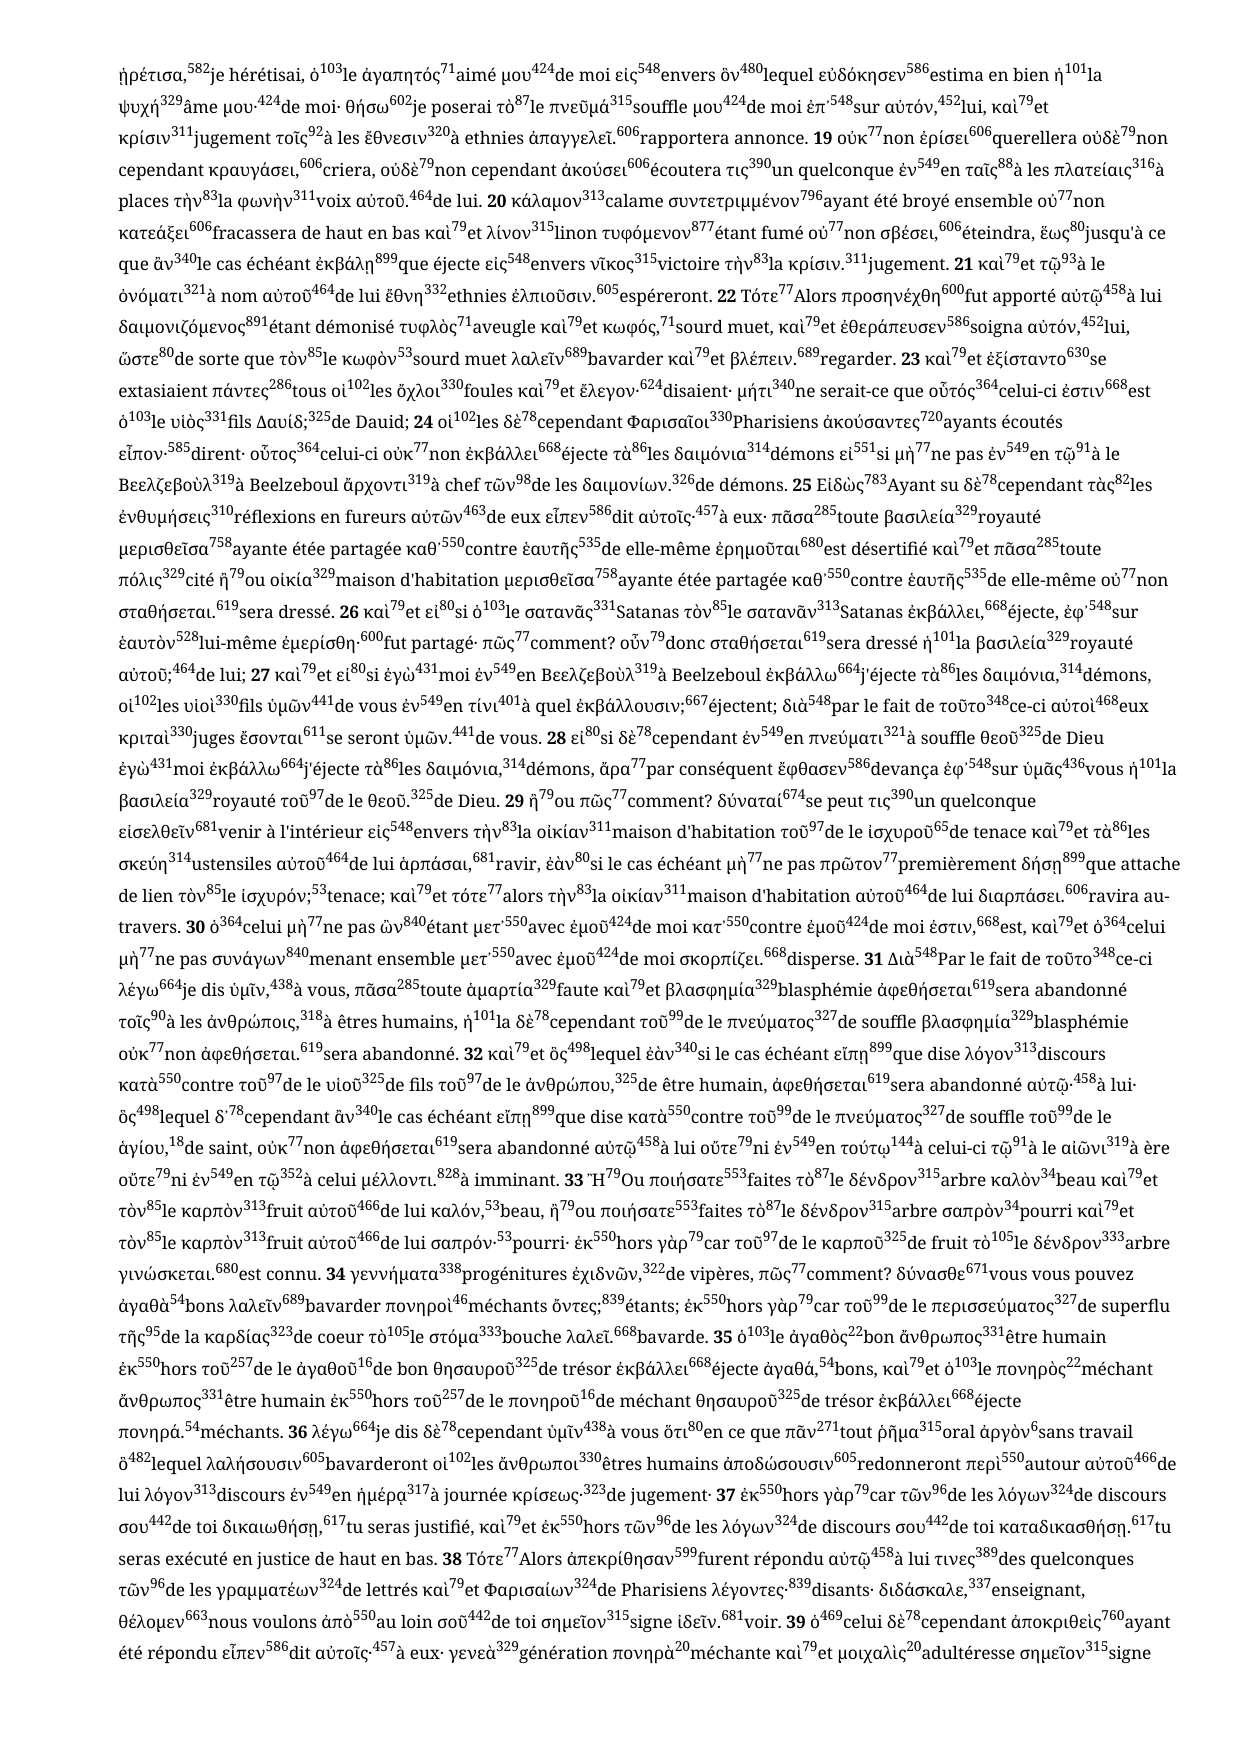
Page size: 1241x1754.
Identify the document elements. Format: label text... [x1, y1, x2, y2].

text 1 Ἐν549En ἐκείνῳ144à celui-là τῷ91à le καιρῷ319à moment ἐπορεύθη600fut allé ὁ103le Ἰησοῦς331Iésous τοῖς92à les σάββασιν320à sabbats διὰ550par τῶν98de les σπορίμων·66de champs ensemencés· οἱ102les δὲ78cependant μαθηταὶ330disciples αὐτοῦ464de lui ἐπείνασαν585eurent faim καὶ79et ἤρξαντο591se originèrent τίλλειν689épiler στάχυας312épis καὶ79et ἐσθίειν.689manger. 2 οἱ102les δὲ78cependant Φαρισαῖοι330Pharisiens ἰδόντες720ayants vus εἶπαν585dirent αὐτῷ·458à lui· ἰδοὺ306voici οἱ102les μαθηταί330disciples σου442de toi ποιοῦσιν667font ὃ482lequel οὐκ77non ἔξεστιν668est permis ποιεῖν689faire ἐν549en σαββάτῳ.321à sabbat. 3 ὁ469celui δὲ78cependant εἶπεν586dit αὐτοῖς·457à eux· οὐκ340non ἀνέγνωτε583vous prîtes connaissance τί399quel ἐποίησεν586fit Δαυὶδ331Dauid ὅτε80lorsque ἐπείνασεν586eut faim καὶ79et οἱ363ceux μετ᾽550avec αὐτοῦ,464de lui, 4 πῶς80comment? εἰσῆλθεν586vint à l'intérieur εἰς548envers τὸν85le οἶκον313maison τοῦ97de le θεοῦ325de Dieu καὶ79et τοὺς84les ἄρτους312pains τῆς95de la προθέσεως323de proposition ἔφαγεν,586mangea, ὃ482lequel οὐκ77non ἐξὸν842étant permis ἦν625était αὐτῷ458à lui φαγεῖν681manger οὐδὲ79non cependant τοῖς351à ceux μετ᾽550avec αὐτοῦ464de lui εἰ551si μὴ77ne pas τοῖς90à les ἱερεῦσιν318à sacrificateurs μόνοις;120à seuls; 5 ἢ79ou οὐκ340non ἀνέγνωτε583vous prîtes connaissance ἐν549en τῷ91à le νόμῳ319à loi ὅτι80en ce que τοῖς92à les σάββασιν320à sabbats οἱ102les ἱερεῖς330sacrificateurs ἐν549en τῷ93à le ἱερῷ321à sanctuaire τὸ87le σάββατον315sabbat βεβηλοῦσιν667profanent καὶ79et ἀναίτιοί46non coupables εἰσιν;667sont; 6 λέγω664je dis δὲ78cependant ὑμῖν438à vous ὅτι80en ce que τοῦ99de le ἱεροῦ327de sanctuaire μεῖζόν73plus grand ἐστιν668est ὧδε.77ici. 7 εἰ80si δὲ78cependant ἐγνώκειτε656vous aviez connu τί412quel ἐστιν·668est· ἔλεος315miséricorde θέλω664je veux καὶ79et οὐ77non θυσίαν,311sacrifice, οὐκ77non ἂν340le cas échéant κατεδικάσατε583vous exécutâtes en justice de haut en bas τοὺς84les ἀναιτίους.52non coupables. 8 κύριος331Maître γάρ79car ἐστιν668est τοῦ99de le σαββάτου327de sabbat ὁ103le υἱὸς331fils τοῦ97de le ἀνθρώπου.325de être humain. 9 Καὶ79Et μεταβὰς721ayant dépassé ἐκεῖθεν77de là ἦλθεν586vint εἰς548envers τὴν83la συναγωγὴν311synagogue αὐτῶν·463de eux· 10 καὶ79et ἰδοὺ306voici ἄνθρωπος331être humain χεῖρα311main ἔχων840ayant ξηράν.51sèche. καὶ79et ἐπηρώτησαν585surinterrogèrent αὐτὸν452lui λέγοντες·839disants· εἰ340si ἔξεστιν668est permis τοῖς92à les σάββασιν320à sabbats θεραπεύειν;689soigner; ἵνα80afin que κατηγορήσωσιν898que accusent αὐτοῦ.464de lui. 11 ὁ469celui δὲ78cependant εἶπεν586dit αὐτοῖς·457à eux· τίς174quel ἔσται612se sera ἐξ550hors ὑμῶν441de vous ἄνθρωπος331être humain ὃς498lequel ἕξει606aura πρόβατον315brebis ἓν181un καὶ79et ἐὰν80si le cas échéant ἐμπέσῃ899que tombe dans τοῦτο366ce-ci τοῖς92à les σάββασιν320à sabbats εἰς548envers βόθυνον,313fosse, οὐχὶ340non pas κρατήσει606saisira avec force αὐτὸ454lui καὶ79et ἐγερεῖ;606éveillera; 12 πόσῳ402à combien grand? οὖν79donc διαφέρει668diffère ἄνθρωπος331être humain προβάτου.327de brebis. ὥστε80de sorte que ἔξεστιν668est permis τοῖς92à les σάββασιν320à sabbats καλῶς77bellement ποιεῖν.689faire. 13 τότε77alors λέγει668dit τῷ91à le ἀνθρώπῳ·319à être humain· ἔκτεινόν554étends σου442de toi τὴν83la χεῖρα.311main. καὶ79et ἐξέτεινεν586étendit καὶ79et ἀπεκατεστάθη600fut reconstitué ὑγιὴς69saine ὡς80comme ἡ101la ἄλλη.388autre. 14 Ἐξελθόντες720Ayants sortis δὲ78cependant οἱ102les Φαρισαῖοι330Pharisiens συμβούλιον315délibération ensemble ἔλαβον585prirent κατ᾽550contre αὐτοῦ464de lui ὅπως80de telle manière que αὐτὸν452lui ἀπολέσωσιν.898que dépérissent. 15 Ὁ103Le δὲ78cependant Ἰησοῦς331Iésous γνοὺς721ayant connu ἀνεχώρησεν586replaça ἐκεῖθεν.77de là. καὶ79et ἠκολούθησαν585suivirent αὐτῷ458à lui [ὄχλοι]330[foules] πολλοί,389nombreux, καὶ79et ἐθεράπευσεν586soigna αὐτοὺς451eux πάντας268tous 16 καὶ79et ἐπετίμησεν586survalorisa αὐτοῖς457à eux ἵνα80afin que μὴ77ne pas φανερὸν53visible αὐτὸν452lui ποιήσωσιν,898que fassent, 17 ἵνα80afin que πληρωθῇ911que soit fait plénitude τὸ366ce ῥηθὲν762ayant été dit διὰ550par Ἠσαΐου325de Ésaïa τοῦ97de le προφήτου325de prophète λέγοντος·834de disant· 18 ἰδοὺ306voici ὁ103le παῖς331jeune servant μου424de moi ὃν480lequel ᾑρέτισα,582je hérétisai, ὁ103le ἀγαπητός71aimé μου424de moi εἰς548envers ὃν480lequel εὐδόκησεν586estima en bien ἡ101la ψυχή329âme μου·424de moi· θήσω602je poserai τὸ87le πνεῦμά315souffle μου424de moi ἐπ᾽548sur αὐτόν,452lui, καὶ79et κρίσιν311jugement τοῖς92à les ἔθνεσιν320à ethnies ἀπαγγελεῖ.606rapportera annonce. 19 οὐκ77non ἐρίσει606querellera οὐδὲ79non cependant κραυγάσει,606criera, οὐδὲ79non cependant ἀκούσει606écoutera τις390un quelconque ἐν549en ταῖς88à les πλατείαις316à places τὴν83la φωνὴν311voix αὐτοῦ.464de lui. 20 κάλαμον313calame συντετριμμένον796ayant été broyé ensemble οὐ77non κατεάξει606fracassera de haut en bas καὶ79et λίνον315linon τυφόμενον877étant fumé οὐ77non σβέσει,606éteindra, ἕως80jusqu'à ce que ἂν340le cas échéant ἐκβάλῃ899que éjecte εἰς548envers νῖκος315victoire τὴν83la κρίσιν.311jugement. 21 καὶ79et τῷ93à le ὀνόματι321à nom αὐτοῦ464de lui ἔθνη332ethnies ἐλπιοῦσιν.605espéreront. 22 Τότε77Alors προσηνέχθη600fut apporté αὐτῷ458à lui δαιμονιζόμενος891étant démonisé τυφλὸς71aveugle καὶ79et κωφός,71sourd muet, καὶ79et ἐθεράπευσεν586soigna αὐτόν,452lui, ὥστε80de sorte que τὸν85le κωφὸν53sourd muet λαλεῖν689bavarder καὶ79et βλέπειν.689regarder. 23 καὶ79et ἐξίσταντο630se extasiaient πάντες286tous οἱ102les ὄχλοι330foules καὶ79et ἔλεγον·624disaient· μήτι340ne serait-ce que οὗτός364celui-ci ἐστιν668est ὁ103le υἱὸς331fils Δαυίδ;325de Dauid; 24 οἱ102les δὲ78cependant Φαρισαῖοι330Pharisiens ἀκούσαντες720ayants écoutés εἶπον·585dirent· οὗτος364celui-ci οὐκ77non ἐκβάλλει668éjecte τὰ86les δαιμόνια314démons εἰ551si μὴ77ne pas ἐν549en τῷ91à le Βεελζεβοὺλ319à Beelzeboul ἄρχοντι319à chef τῶν98de les δαιμονίων.326de démons. 25 Εἰδὼς783Ayant su δὲ78cependant τὰς82les ἐνθυμήσεις310réflexions en fureurs αὐτῶν463de eux εἶπεν586dit αὐτοῖς·457à eux· πᾶσα285toute βασιλεία329royauté μερισθεῖσα758ayante étée partagée καθ᾽550contre ἑαυτῆς535de elle-même ἐρημοῦται680est désertifié καὶ79et πᾶσα285toute πόλις329cité ἢ79ou οἰκία329maison d'habitation μερισθεῖσα758ayante étée partagée καθ᾽550contre ἑαυτῆς535de elle-même οὐ77non σταθήσεται.619sera dressé. 26 καὶ79et εἰ80si ὁ103le σατανᾶς331Satanas τὸν85le σατανᾶν313Satanas ἐκβάλλει,668éjecte, ἐφ᾽548sur ἑαυτὸν528lui-même ἐμερίσθη·600fut partagé· πῶς77comment? οὖν79donc σταθήσεται619sera dressé ἡ101la βασιλεία329royauté αὐτοῦ;464de lui; 27 καὶ79et εἰ80si ἐγὼ431moi ἐν549en Βεελζεβοὺλ319à Beelzeboul ἐκβάλλω664j'éjecte τὰ86les δαιμόνια,314démons, οἱ102les υἱοὶ330fils ὑμῶν441de vous ἐν549en τίνι401à quel ἐκβάλλουσιν;667éjectent; διὰ548par le fait de τοῦτο348ce-ci αὐτοὶ468eux κριταὶ330juges ἔσονται611se seront ὑμῶν.441de vous. 28 εἰ80si δὲ78cependant ἐν549en πνεύματι321à souffle θεοῦ325de Dieu ἐγὼ431moi ἐκβάλλω664j'éjecte τὰ86les δαιμόνια,314démons, ἄρα77par conséquent ἔφθασεν586devança ἐφ᾽548sur ὑμᾶς436vous ἡ101la βασιλεία329royauté τοῦ97de le θεοῦ.325de Dieu. 29 ἢ79ou πῶς77comment? δύναταί674se peut τις390un quelconque εἰσελθεῖν681venir à l'intérieur εἰς548envers τὴν83la οἰκίαν311maison d'habitation τοῦ97de le ἰσχυροῦ65de tenace καὶ79et τὰ86les σκεύη314ustensiles αὐτοῦ464de lui ἁρπάσαι,681ravir, ἐὰν80si le cas échéant μὴ77ne pas πρῶτον77premièrement δήσῃ899que attache de lien τὸν85le ἰσχυρόν;53tenace; καὶ79et τότε77alors τὴν83la οἰκίαν311maison d'habitation αὐτοῦ464de lui διαρπάσει.606ravira au-travers. 30 ὁ364celui μὴ77ne pas ὢν840étant μετ᾽550avec ἐμοῦ424de moi κατ᾽550contre ἐμοῦ424de moi ἐστιν,668est, καὶ79et ὁ364celui μὴ77ne pas συνάγων840menant ensemble μετ᾽550avec ἐμοῦ424de moi σκορπίζει.668disperse. 31 Διὰ548Par le fait de τοῦτο348ce-ci λέγω664je dis ὑμῖν,438à vous, πᾶσα285toute ἁμαρτία329faute καὶ79et βλασφημία329blasphémie ἀφεθήσεται619sera abandonné τοῖς90à les ἀνθρώποις,318à êtres humains, ἡ101la δὲ78cependant τοῦ99de le πνεύματος327de souffle βλασφημία329blasphémie οὐκ77non ἀφεθήσεται.619sera abandonné. 32 καὶ79et ὃς498lequel ἐὰν340si le cas échéant εἴπῃ899que dise λόγον313discours κατὰ550contre τοῦ97de le υἱοῦ325de fils τοῦ97de le ἀνθρώπου,325de être humain, ἀφεθήσεται619sera abandonné αὐτῷ·458à lui· ὃς498lequel δ᾽78cependant ἂν340le cas échéant εἴπῃ899que dise κατὰ550contre τοῦ99de le πνεύματος327de souffle τοῦ99de le ἁγίου,18de saint, οὐκ77non ἀφεθήσεται619sera abandonné αὐτῷ458à lui οὔτε79ni ἐν549en τούτῳ144à celui-ci τῷ91à le αἰῶνι319à ère οὔτε79ni ἐν549en τῷ352à celui μέλλοντι.828à imminant. 33 Ἢ79Ou ποιήσατε553faites τὸ87le δένδρον315arbre καλὸν34beau καὶ79et τὸν85le καρπὸν313fruit αὐτοῦ466de lui καλόν,53beau, ἢ79ou ποιήσατε553faites τὸ87le δένδρον315arbre σαπρὸν34pourri καὶ79et τὸν85le καρπὸν313fruit αὐτοῦ466de lui σαπρόν·53pourri· ἐκ550hors γὰρ79car τοῦ97de le καρποῦ325de fruit τὸ105le δένδρον333arbre γινώσκεται.680est connu. 34 γεννήματα338progénitures ἐχιδνῶν,322de vipères, πῶς77comment? δύνασθε671vous vous pouvez ἀγαθὰ54bons λαλεῖν689bavarder πονηροὶ46méchants ὄντες;839étants; ἐκ550hors γὰρ79car τοῦ99de le περισσεύματος327de superflu τῆς95de la καρδίας323de coeur τὸ105le στόμα333bouche λαλεῖ.668bavarde. 35 ὁ103le ἀγαθὸς22bon ἄνθρωπος331être humain ἐκ550hors τοῦ257de le ἀγαθοῦ16de bon θησαυροῦ325de trésor ἐκβάλλει668éjecte ἀγαθά,54bons, καὶ79et ὁ103le πονηρὸς22méchant ἄνθρωπος331être humain ἐκ550hors τοῦ257de le πονηροῦ16de méchant θησαυροῦ325de trésor ἐκβάλλει668éjecte πονηρά.54méchants. 36 λέγω664je dis δὲ78cependant ὑμῖν438à vous ὅτι80en ce que πᾶν271tout ῥῆμα315oral ἀργὸν6sans travail ὃ482lequel λαλήσουσιν605bavarderont οἱ102les ἄνθρωποι330êtres humains ἀποδώσουσιν605redonneront περὶ550autour αὐτοῦ466de lui λόγον313discours ἐν549en ἡμέρᾳ317à journée κρίσεως·323de jugement· 37 ἐκ550hors γὰρ79car τῶν96de les λόγων324de discours σου442de toi δικαιωθήσῃ,617tu seras justifié, καὶ79et ἐκ550hors τῶν96de les λόγων324de discours σου442de toi καταδικασθήσῃ.617tu seras exécuté en justice de haut en bas. 38 Τότε77Alors ἀπεκρίθησαν599furent répondu αὐτῷ458à lui τινες389des quelconques τῶν96de les γραμματέων324de lettrés καὶ79et Φαρισαίων324de Pharisiens λέγοντες·839disants· διδάσκαλε,337enseignant, θέλομεν663nous voulons ἀπὸ550au loin σοῦ442de toi σημεῖον315signe ἰδεῖν.681voir. 39 ὁ469celui δὲ78cependant ἀποκριθεὶς760ayant été répondu εἶπεν586dit αὐτοῖς·457à eux· γενεὰ329génération πονηρὰ20méchante καὶ79et μοιχαλὶς20adultéresse σημεῖον315signe ἐπιζητεῖ,668surcherche, καὶ79et σημεῖον333signe οὐ77non δοθήσεται619sera donné αὐτῇ456à elle εἰ551si μὴ77ne pas τὸ105le σημεῖον333signe Ἰωνᾶ325de Ionas τοῦ97de le προφήτου.325de prophète. 40 ὥσπερ80comme certes γὰρ79car ἦν625était Ἰωνᾶς331Ionas ἐν549en τῇ89à la κοιλίᾳ317à cavité ventrale τοῦ99de le κήτους327de cétacé τρεῖς176trois ἡμέρας310journées καὶ79et τρεῖς176trois νύκτας,310nuits, οὕτως77ainsi ἔσται612se sera ὁ103le υἱὸς331fils τοῦ97de le ἀνθρώπου325de être humain ἐν549en τῇ89à la καρδίᾳ317à coeur τῆς95de la γῆς323de terre τρεῖς176trois ἡμέρας310journées καὶ79et τρεῖς176trois νύκτας.310nuits. 41 Ἄνδρες330Hommes Νινευῖται330Ninevites ἀναστήσονται611se redresseront ἐν549en τῇ89à la κρίσει317à jugement μετὰ550avec τῆς95de la γενεᾶς323de génération ταύτης148de celle-ci καὶ79et κατακρινοῦσιν605jugeront contre αὐτήν,450elle, ὅτι80en ce que μετενόησαν585transintelligèrent εἰς548envers τὸ87le κήρυγμα315annonce Ἰωνᾶ,325de Ionas, καὶ79et ἰδοὺ306voici πλεῖον73plus nombreusement Ἰωνᾶ325de Ionas ὧδε.77ici. 42 βασίλισσα329reine νότου325de sud ἐγερθήσεται619sera éveillé ἐν549en τῇ89à la κρίσει317à jugement μετὰ550avec τῆς95de la γενεᾶς323de génération ταύτης148de celle-ci καὶ79et κατακρινεῖ606jugera contre αὐτήν,450elle, ὅτι80en ce que ἦλθεν586vint ἐκ550hors τῶν98de les περάτων326de limites τῆς95de la γῆς323de terre ἀκοῦσαι681écouter τὴν83la σοφίαν311sagesse Σολομῶνος,325de Solomon, καὶ79et ἰδοὺ306voici πλεῖον73plus nombreusement Σολομῶνος325de Solomon ὧδε.77ici. 43 Ὅταν80Lorsque le cas échéant δὲ78cependant τὸ105le ἀκάθαρτον24impur πνεῦμα333souffle ἐξέλθῃ899que sorte ἀπὸ550au loin τοῦ97de le ἀνθρώπου,325de être humain, διέρχεται674se passe à travers δι᾽550par ἀνύδρων15de sans eaux τόπων324de lieux ζητοῦν842cherchant ἀνάπαυσιν311repos καὶ79et οὐχ77non εὑρίσκει.668trouve. 44 τότε77alors λέγει·668dit· εἰς548envers τὸν85le οἶκόν313maison μου424de moi ἐπιστρέψω602je tournerai sur ὅθεν77d'où ἐξῆλθον·582je sortis· καὶ79et ἐλθὸν723ayant venu εὑρίσκει668trouve σχολάζοντα822vaquant σεσαρωμένον796ayant été balayé καὶ79et κεκοσμημένον.796ayant été arrangé. 45 τότε77alors πορεύεται674se va καὶ79et παραλαμβάνει668prend à côté μεθ᾽550avec ἑαυτοῦ539de lui-même ἑπτὰ180sept ἕτερα116autres-différents πνεύματα314souffles πονηρότερα5plus méchants ἑαυτοῦ539de lui-même καὶ79et εἰσελθόντα722ayants venus à l'intérieur κατοικεῖ668établit maison d'habitation ἐκεῖ·77là· καὶ79et γίνεται674se devient τὰ104les ἔσχατα72derniers τοῦ97de le ἀνθρώπου325de être humain ἐκείνου150de celui-là χείρονα48pires τῶν98de les πρώτων.66de premiers. οὕτως77ainsi ἔσται612se sera καὶ77aussi τῇ89à la γενεᾷ317à génération ταύτῃ142à celle-ci τῇ89à la πονηρᾷ.8à méchante. 46 Ἔτι77Encore αὐτοῦ464de lui λαλοῦντος834de bavardant τοῖς90à les ὄχλοις318à foules ἰδοὺ306voici ἡ101la μήτηρ329mère καὶ79et οἱ102les ἀδελφοὶ330frères αὐτοῦ464de lui εἱστήκεισαν658avaient dressé ἔξω77au-dehors ζητοῦντες839cherchants αὐτῷ458à lui λαλῆσαι.681bavarder. [933[ 47 εἶπεν586dit δέ78cependant τις390un quelconque αὐτῷ·458à lui· ἰδοὺ306voici ἡ101la μήτηρ329mère σου442de toi καὶ79et οἱ102les ἀδελφοί330frères σου442de toi ἔξω77au-dehors ἑστήκασιν641ont dressé ζητοῦντές839cherchants σοι439à toi λαλῆσαι.]681bavarder.] 48 ὁ469celui δὲ78cependant ἀποκριθεὶς760ayant été répondu εἶπεν586dit τῷ352à celui λέγοντι828à disant αὐτῷ·458à lui· τίς408quelle ἐστιν668est ἡ101la μήτηρ329mère μου424de moi καὶ79et τίνες409quels εἰσὶν667sont οἱ102les ἀδελφοί330frères μου;424de moi; 49 καὶ79et ἐκτείνας721ayant étendu τὴν83la χεῖρα311main αὐτοῦ464de lui ἐπὶ548sur τοὺς84les μαθητὰς312disciples αὐτοῦ464de lui εἶπεν·586dit· ἰδοὺ306voici ἡ101la μήτηρ329mère μου424de moi καὶ79et οἱ102les ἀδελφοί330frères μου.424de moi. 50 ὅστις498lequel un quelconque γὰρ79car ἂν340le cas échéant ποιήσῃ899que fasse τὸ87le θέλημα315volonté τοῦ97de le πατρός325de père μου424de moi τοῦ492de celui ἐν549en οὐρανοῖς318à cieux αὐτός469lui μου424de moi ἀδελφὸς331frère καὶ79et ἀδελφὴ329soeur καὶ79et μήτηρ329mère ἐστίν.668est. [118, 59, 1181, 1665]
